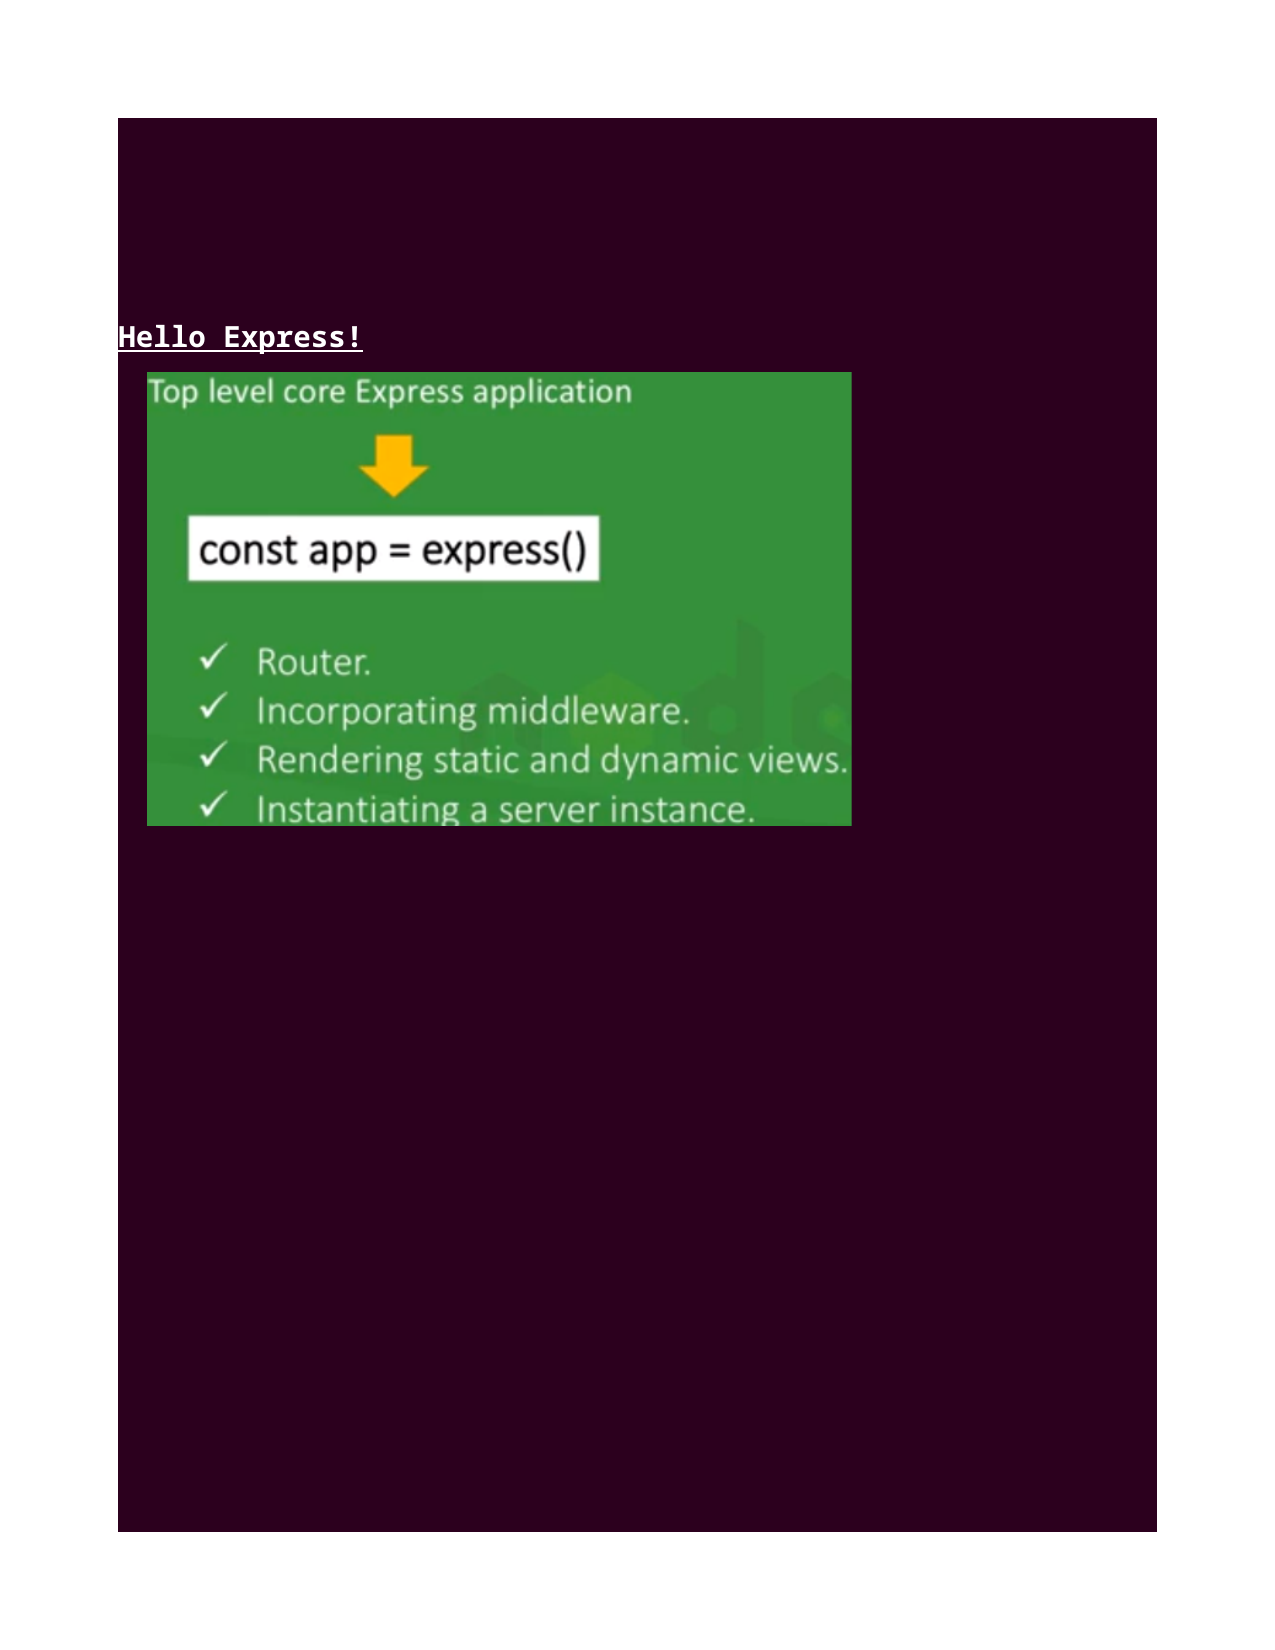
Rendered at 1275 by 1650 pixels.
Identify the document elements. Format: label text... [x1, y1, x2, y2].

picture [147, 372, 852, 826]
text Hello Express! [118, 317, 1157, 356]
